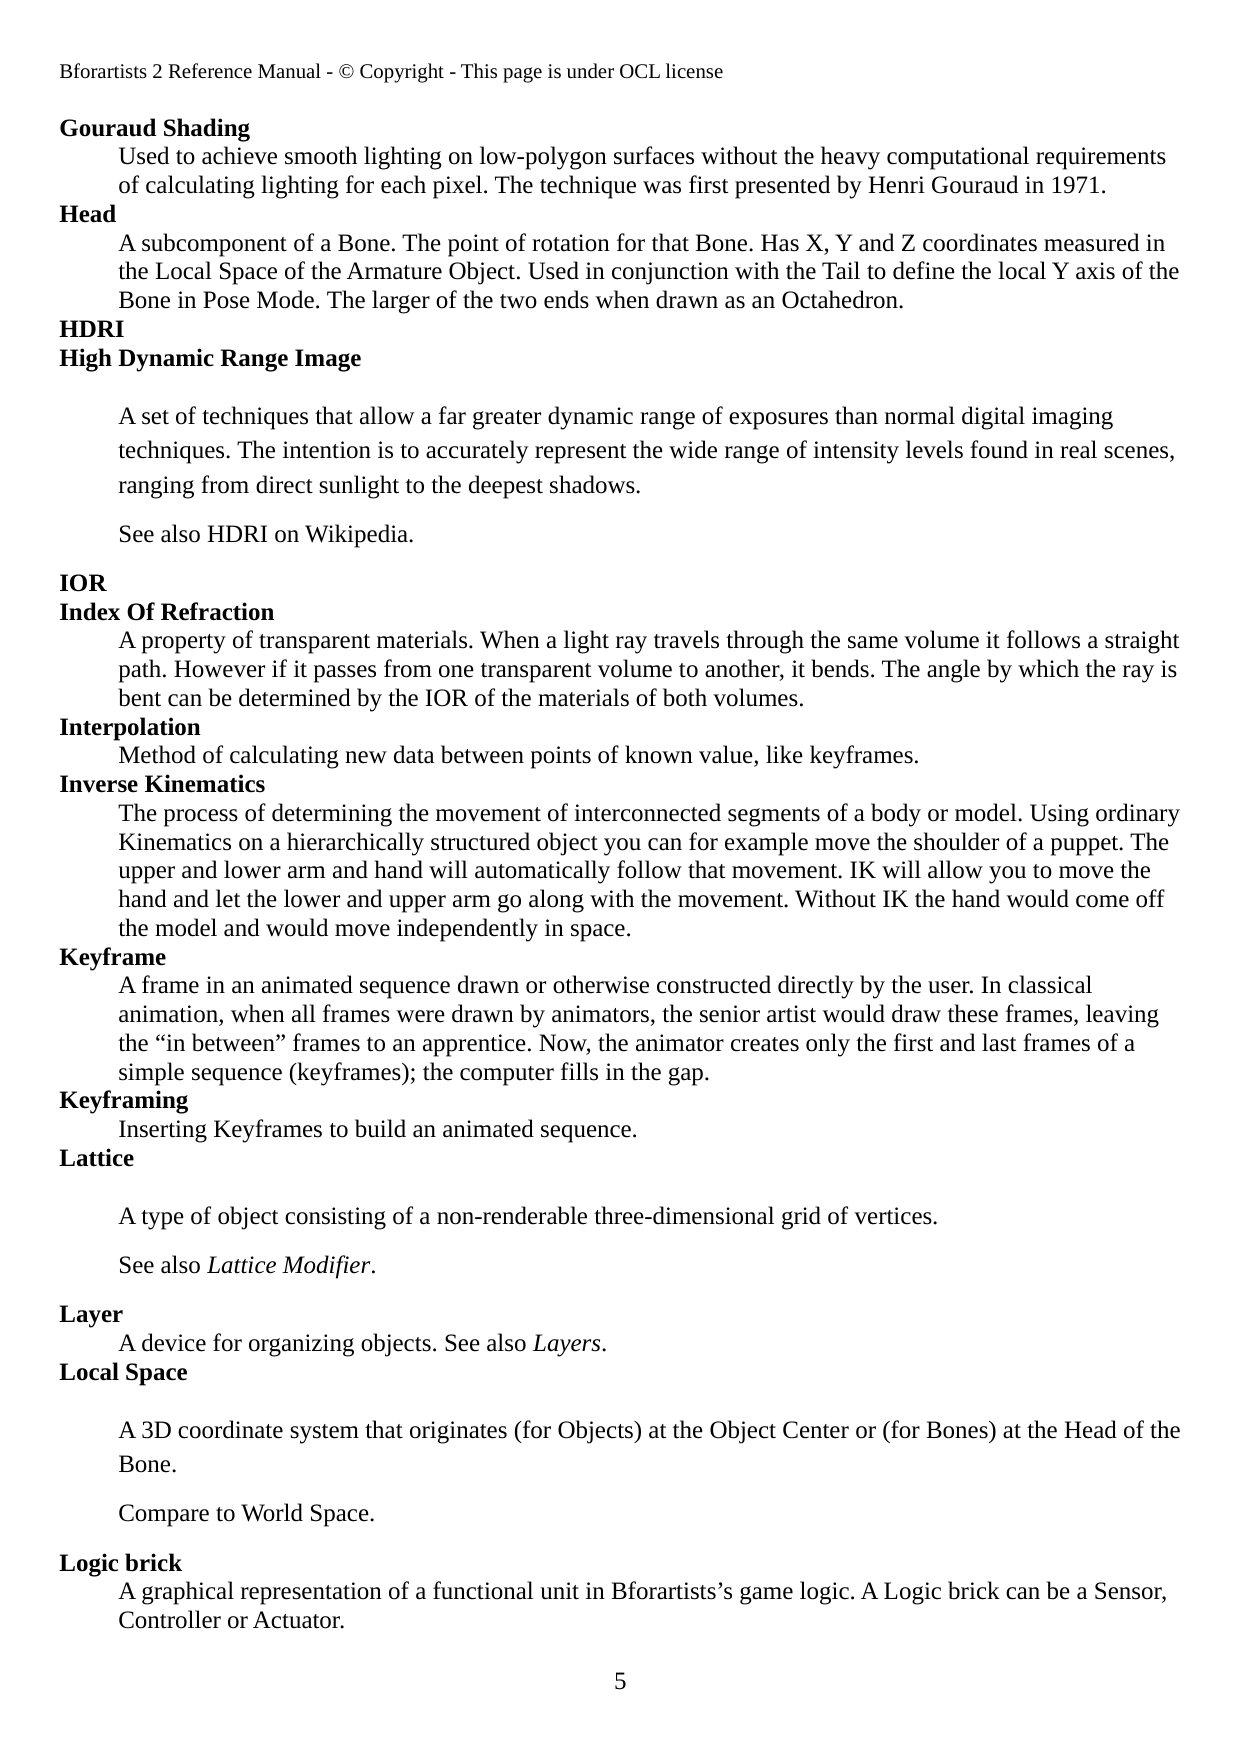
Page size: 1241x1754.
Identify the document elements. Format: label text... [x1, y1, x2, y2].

text A type of object consisting of a non-renderable three-dimensional grid of vertices. [118, 1201, 1181, 1230]
subtitle Keyframe [59, 942, 1181, 970]
list The process of determining the movement of interconnected segments of a body or model. Using ordinary Kinematics on a hierarchically structured object you can for example move the shoulder of a puppet. The upper and lower arm and hand will automatically follow that movement. IK will allow you to move the hand and let the lower and upper arm go along with the movement. Without IK the hand would come off the model and would move independently in space. [118, 798, 1181, 942]
list A subcomponent of a Bone. The point of rotation for that Bone. Has X, Y and Z coordinates measured in the Local Space of the Armature Object. Used in conjunction with the Tail to define the local Y axis of the Bone in Pose Mode. The larger of the two ends when drawn as an Octahedron. [118, 228, 1181, 314]
subtitle Keyframing [59, 1085, 1181, 1114]
text A set of techniques that allow a far greater dynamic range of exposures than normal digital imaging techniques. The intention is to accurately represent the wide range of intensity levels found in real scenes, ranging from direct sunlight to the deepest shadows. [118, 401, 1181, 498]
list A property of transparent materials. When a light ray travels through the same volume it follows a straight path. However if it passes from one transparent volume to another, it bends. The angle by which the ray is bent can be determined by the IOR of the materials of both volumes. [118, 625, 1181, 712]
subtitle Gouraud Shading [59, 113, 1181, 141]
text See also Lattice Modifier. [118, 1250, 1181, 1279]
text See also HDRI on Wikipedia. [118, 519, 1181, 548]
subtitle IOR Index Of Refraction [59, 568, 1181, 625]
list A device for organizing objects. See also Layers. [118, 1328, 1181, 1357]
list Used to achieve smooth lighting on low-polygon surfaces without the heavy computational requirements of calculating lighting for each pixel. The technique was first presented by Henri Gouraud in 1971. [118, 141, 1181, 199]
subtitle Interpolation [59, 712, 1181, 740]
text Compare to World Space. [118, 1498, 1181, 1527]
list Method of calculating new data between points of known value, like keyframes. [118, 740, 1181, 769]
list A frame in an animated sequence drawn or otherwise constructed directly by the user. In classical animation, when all frames were drawn by animators, the senior artist would draw these frames, leaving the “in between” frames to an apprentice. Now, the animator creates only the first and last frames of a simple sequence (keyframes); the computer fills in the gap. [118, 970, 1181, 1085]
subtitle Local Space [59, 1357, 1181, 1386]
subtitle Lattice [59, 1143, 1181, 1172]
list Inserting Keyframes to build an animated sequence. [118, 1114, 1181, 1143]
subtitle Logic brick [59, 1548, 1181, 1576]
subtitle Head [59, 199, 1181, 228]
subtitle Inverse Kinematics [59, 769, 1181, 798]
list A graphical representation of a functional unit in Bforartists’s game logic. A Logic brick can be a Sensor, Controller or Actuator. [118, 1576, 1181, 1634]
subtitle Layer [59, 1299, 1181, 1328]
subtitle HDRI High Dynamic Range Image [59, 314, 1181, 371]
text A 3D coordinate system that originates (for Objects) at the Object Center or (for Bones) at the Head of the Bone. [118, 1415, 1181, 1478]
